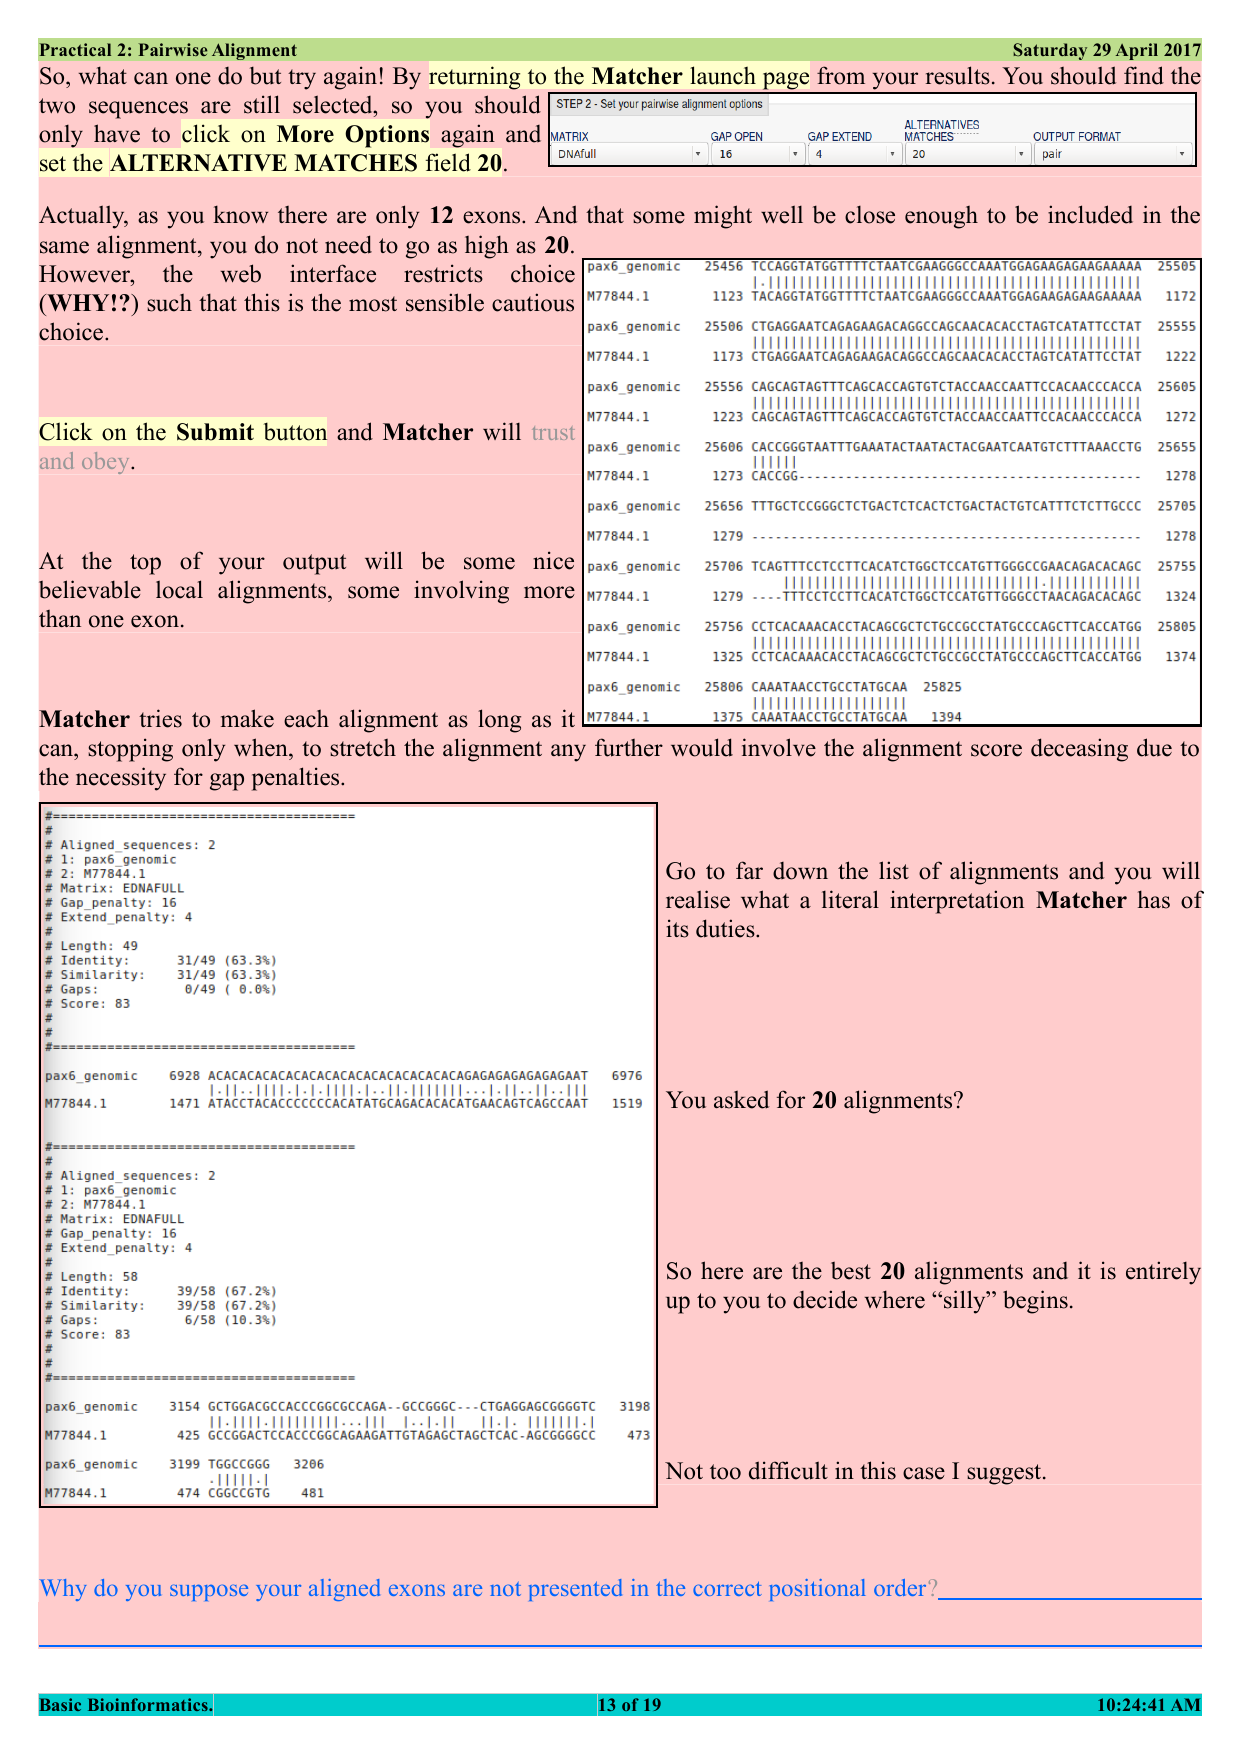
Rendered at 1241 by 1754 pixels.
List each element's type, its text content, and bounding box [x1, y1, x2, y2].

text You asked for 20 alignments? [658, 1085, 1202, 1114]
text Matcher tries to make each alignment as long as it can, stopping only when, to stretch the alignment any further would involve the alignment score deceasing due to the necessity for gap penalties. [38, 704, 1202, 791]
text Why do you suppose your aligned exons are not presented in the correct positional order? [38, 1573, 1202, 1602]
text At the top of your output will be some nice believable local alignments, some involving more than one exon. [38, 546, 582, 633]
picture [550, 94, 1195, 165]
text Not too difficult in this case I suggest. [658, 1456, 1202, 1485]
text Click on the Submit button and Matcher will trust and obey. [38, 417, 582, 475]
picture [584, 260, 1200, 724]
text Go to far down the list of alignments and you will realise what a literal interpretation Matcher has of its duties. [658, 856, 1202, 943]
picture [43, 807, 654, 1504]
text Actually, as you know there are only 12 exons. And that some might well be close enough to be included in the same alignment, you do not need to go as high as 20. However, the web interface restricts choice (WHY!?) such that this is the most sensible cautious choice. [38, 200, 1202, 346]
text So here are the best 20 alignments and it is entirely up to you to decide where “silly” begins. [658, 1256, 1202, 1314]
text [41, 804, 656, 1506]
text So, what can one do but try again! By returning to the Matcher launch page from your results. You should find the two sequences are still selected, so you should only have to click on More Options again and set the ALTERNATIVE MATCHES field 20. [38, 61, 1202, 177]
